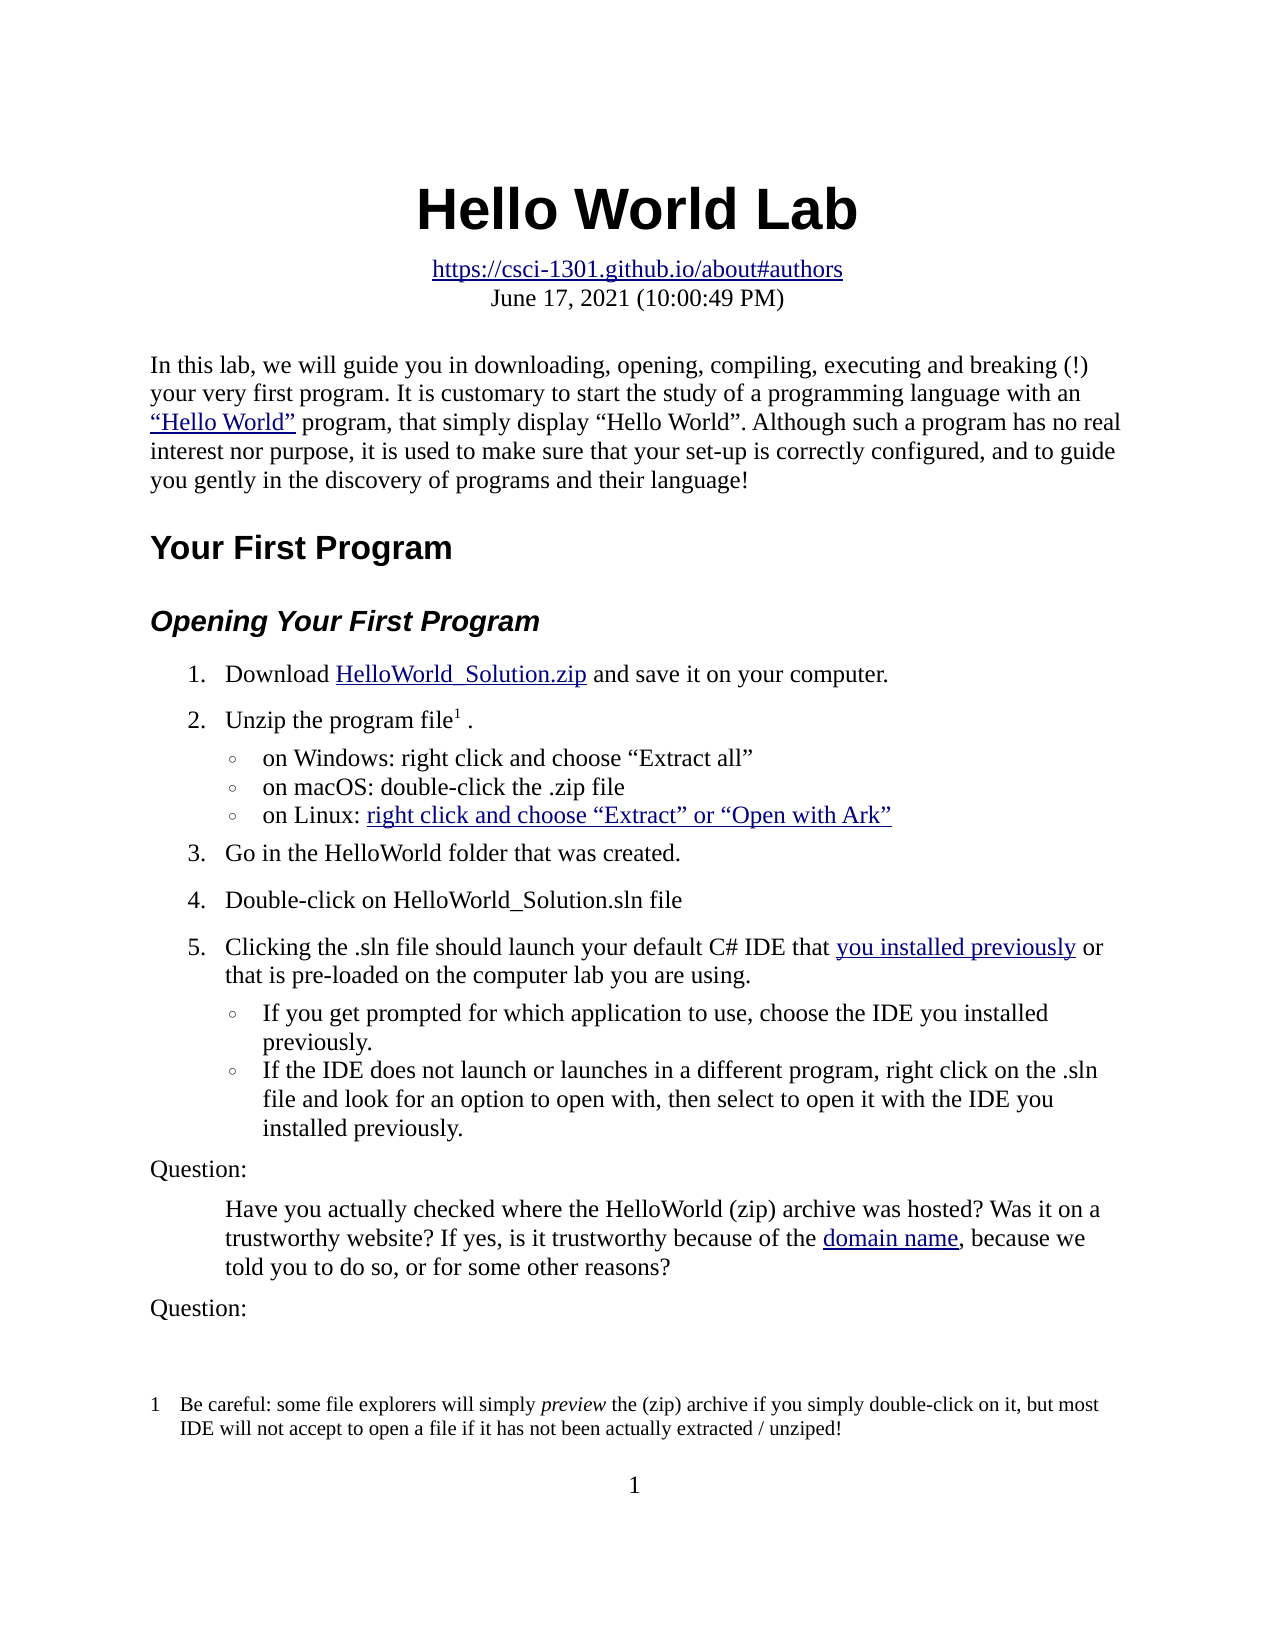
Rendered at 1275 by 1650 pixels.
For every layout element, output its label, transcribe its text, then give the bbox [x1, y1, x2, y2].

list If the IDE does not launch or launches in a different program, right click on the .sln file and look for an option to open with, then select to open it with the IDE you installed previously. [225, 1056, 1125, 1142]
text Have you actually checked where the HelloWorld (zip) archive was hosted? Was it on a trustworthy website? If yes, is it trustworthy because of the domain name, because we told you to do so, or for some other reasons? [225, 1194, 1125, 1281]
subtitle Your First Program [150, 527, 1125, 566]
text June 17, 2021 (10:00:49 PM) [150, 283, 1125, 312]
list Double-click on HelloWorld_Solution.sln file [187, 885, 1125, 914]
list on macOS: double-click the .zip file [225, 772, 1125, 801]
text Question: [150, 1293, 1125, 1321]
subtitle Opening Your First Program [150, 604, 1125, 637]
list Unzip the program file . [187, 705, 1125, 734]
list Download HelloWorld_Solution.zip and save it on your computer. [187, 659, 1125, 687]
list on Windows: right click and choose “Extract all” [225, 743, 1125, 772]
title Hello World Lab [150, 175, 1125, 242]
list Be careful: some file explorers will simply preview the (zip) archive if you simply double-click on it, but most IDE will not accept to open a file if it has not been actually extracted / unziped! [150, 1392, 1125, 1440]
list Clicking the .sln file should launch your default C# IDE that you installed previously or that is pre-loaded on the computer lab you are using. [187, 932, 1125, 989]
text Question: [150, 1154, 1125, 1182]
list on Linux: right click and choose “Extract” or “Open with Ark” [225, 801, 1125, 829]
text In this lab, we will guide you in downloading, opening, compiling, executing and breaking (!) your very first program. It is customary to start the study of a programming language with an “Hello World” program, that simply display “Hello World”. Although such a program has no real interest nor purpose, it is used to make sure that your set-up is correctly configured, and to guide you gently in the discovery of programs and their language! [150, 350, 1125, 493]
text https://csci-1301.github.io/about#authors [150, 254, 1125, 283]
list Go in the HelloWorld folder that was created. [187, 838, 1125, 867]
list If you get prompted for which application to use, choose the IDE you installed previously. [225, 998, 1125, 1056]
